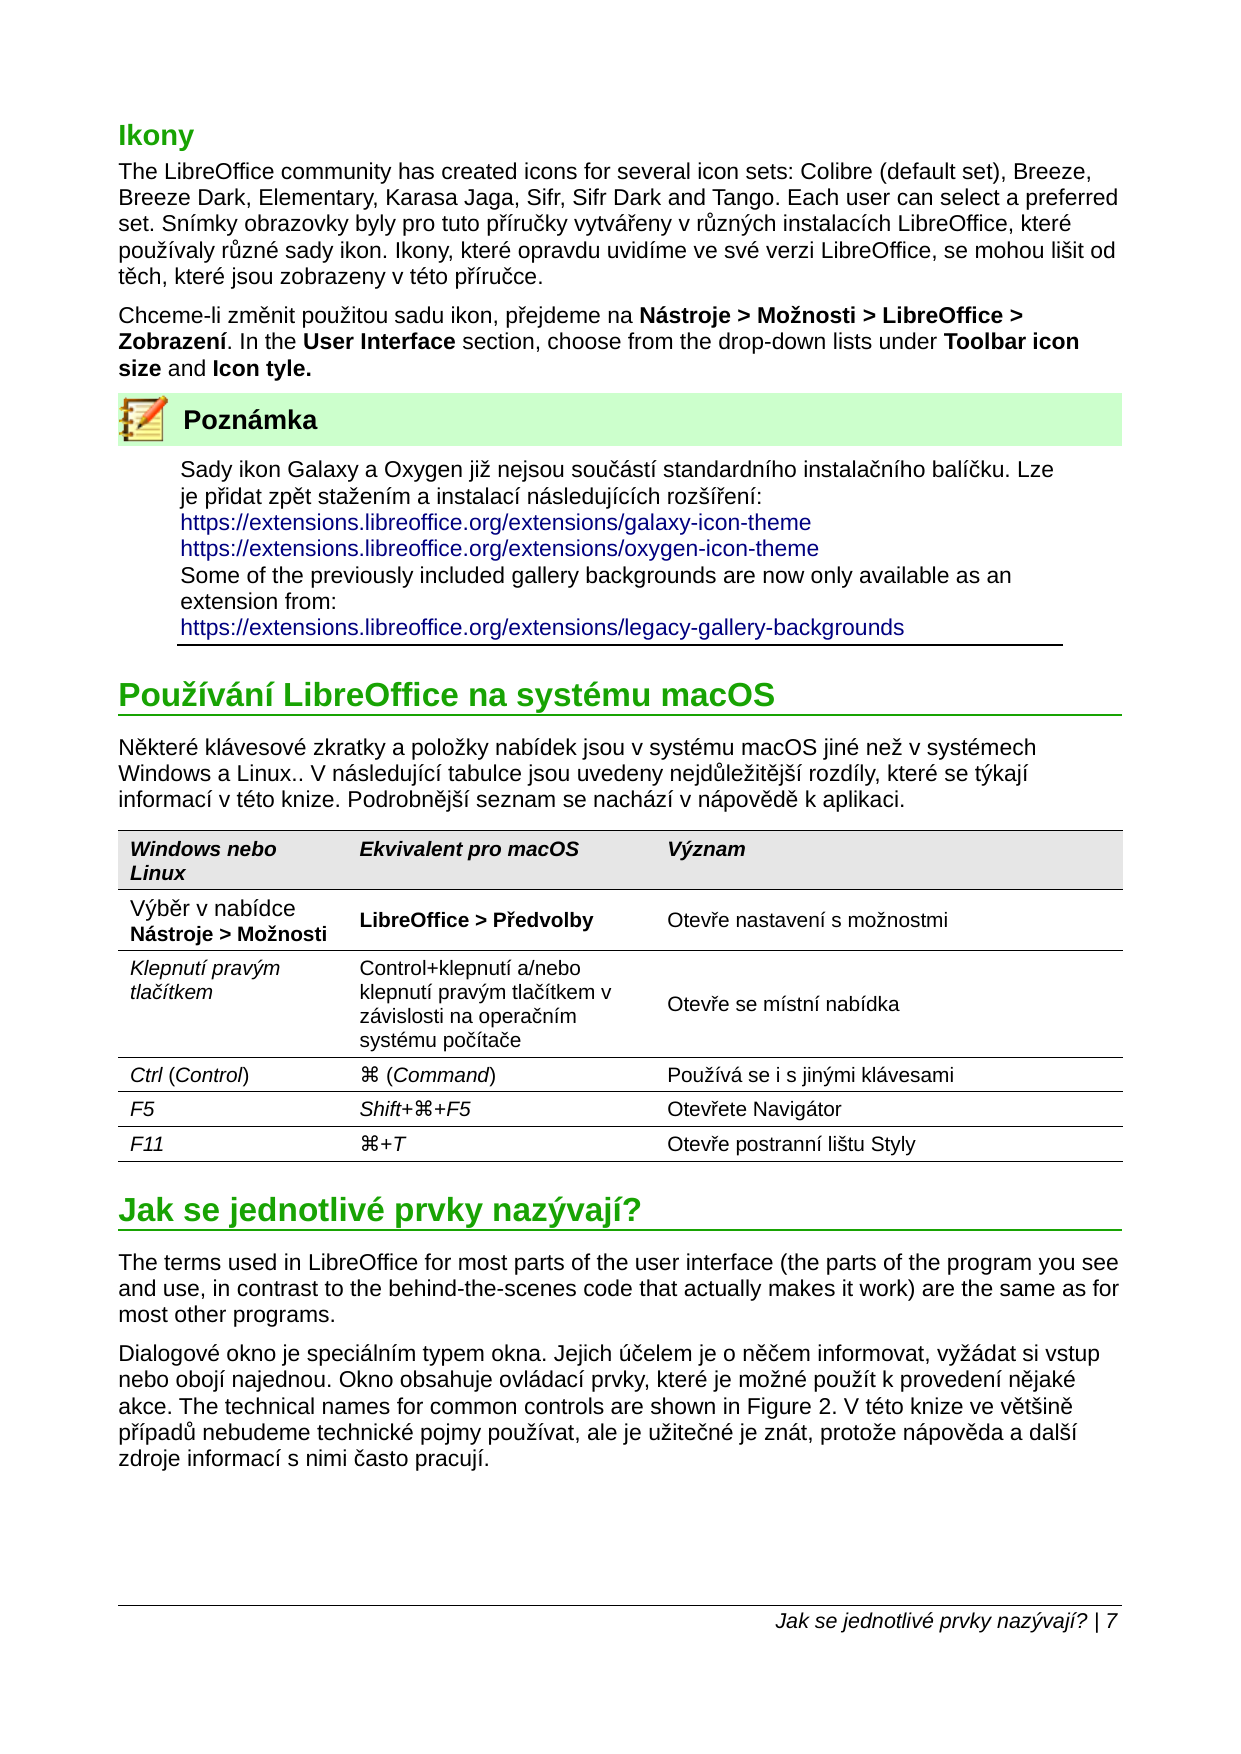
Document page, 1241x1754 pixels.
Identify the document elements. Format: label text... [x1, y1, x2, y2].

table_header Ekvivalent pro macOS [348, 831, 655, 889]
table_cell F11 [118, 1127, 348, 1161]
table_cell ⌘+T [348, 1127, 655, 1161]
table_cell Otevře se místní nabídka [655, 951, 1123, 1057]
text Chceme-li změnit použitou sadu ikon, přejdeme na Nástroje > Možnosti > LibreOffice > Zobrazení. In the User Interface section, choose from the drop-down lists under Toolbar icon size and Icon tyle. [118, 302, 1122, 381]
table_header Význam [655, 831, 1123, 889]
text The LibreOffice community has created icons for several icon sets: Colibre (default set), Breeze, Breeze Dark, Elementary, Karasa Jaga, Sifr, Sifr Dark and Tango. Each user can select a preferred set. Snímky obrazovky byly pro tuto příručky vytvářeny v různých instalacích LibreOffice, které používaly různé sady ikon. Ikony, které opravdu uvidíme ve své verzi LibreOffice, se mohou lišit od těch, které jsou zobrazeny v této příručce. [118, 158, 1122, 289]
table_cell Shift+⌘+F5 [348, 1092, 655, 1126]
text Dialogové okno je speciálním typem okna. Jejich účelem je o něčem informovat, vyžádat si vstup nebo obojí najednou. Okno obsahuje ovládací prvky, které je možné použít k provedení nějaké akce. The technical names for common controls are shown in Figure 2. V této knize ve většině případů nebudeme technické pojmy používat, ale je užitečné je znát, protože nápověda a další zdroje informací s nimi často pracují. [118, 1340, 1122, 1472]
table_cell Klepnutí pravým tlačítkem [118, 951, 348, 1057]
table_cell Otevře nastavení s možnostmi [655, 890, 1123, 950]
table_cell Používá se i s jinými klávesami [655, 1058, 1123, 1091]
subtitle Ikony [118, 118, 1122, 152]
table_cell Otevře postranní lištu Styly [655, 1127, 1123, 1161]
table_cell Otevřete Navigátor [655, 1092, 1123, 1126]
table_cell Ctrl (Control) [118, 1058, 348, 1091]
picture [119, 394, 170, 445]
text Některé klávesové zkratky a položky nabídek jsou v systému macOS jiné než v systémech Windows a Linux.. V následující tabulce jsou uvedeny nejdůležitější rozdíly, které se týkají informací v této knize. Podrobnější seznam se nachází v nápovědě k aplikaci. [118, 733, 1122, 813]
subtitle Používání LibreOffice na systému macOS [118, 675, 1122, 714]
table_header Windows nebo Linux [118, 831, 348, 889]
text Sady ikon Galaxy a Oxygen již nejsou součástí standardního instalačního balíčku. Lze je přidat zpět stažením a instalací následujících rozšíření: https://extensions.libreoffice.org/extensions/galaxy-icon-theme https://extensions.libreoffice.org/extensions/oxygen-icon-theme Some of the previously included gallery backgrounds are now only available as an extension from: https://extensions.libreoffice.org/extensions/legacy-gallery-backgrounds [177, 453, 1063, 644]
table_cell ⌘ (Command) [348, 1058, 655, 1091]
text The terms used in LibreOffice for most parts of the user interface (the parts of the program you see and use, in contrast to the behind-the-scenes code that actually makes it work) are the same as for most other programs. [118, 1248, 1122, 1327]
subtitle Poznámka [118, 393, 1122, 446]
subtitle Jak se jednotlivé prvky nazývají? [118, 1190, 1122, 1229]
table_cell LibreOffice > Předvolby [348, 890, 655, 950]
table_cell Výběr v nabídce Nástroje > Možnosti [118, 890, 348, 950]
table_cell Control+klepnutí a/nebo klepnutí pravým tlačítkem v závislosti na operačním systému počítače [348, 951, 655, 1057]
table_cell F5 [118, 1092, 348, 1126]
